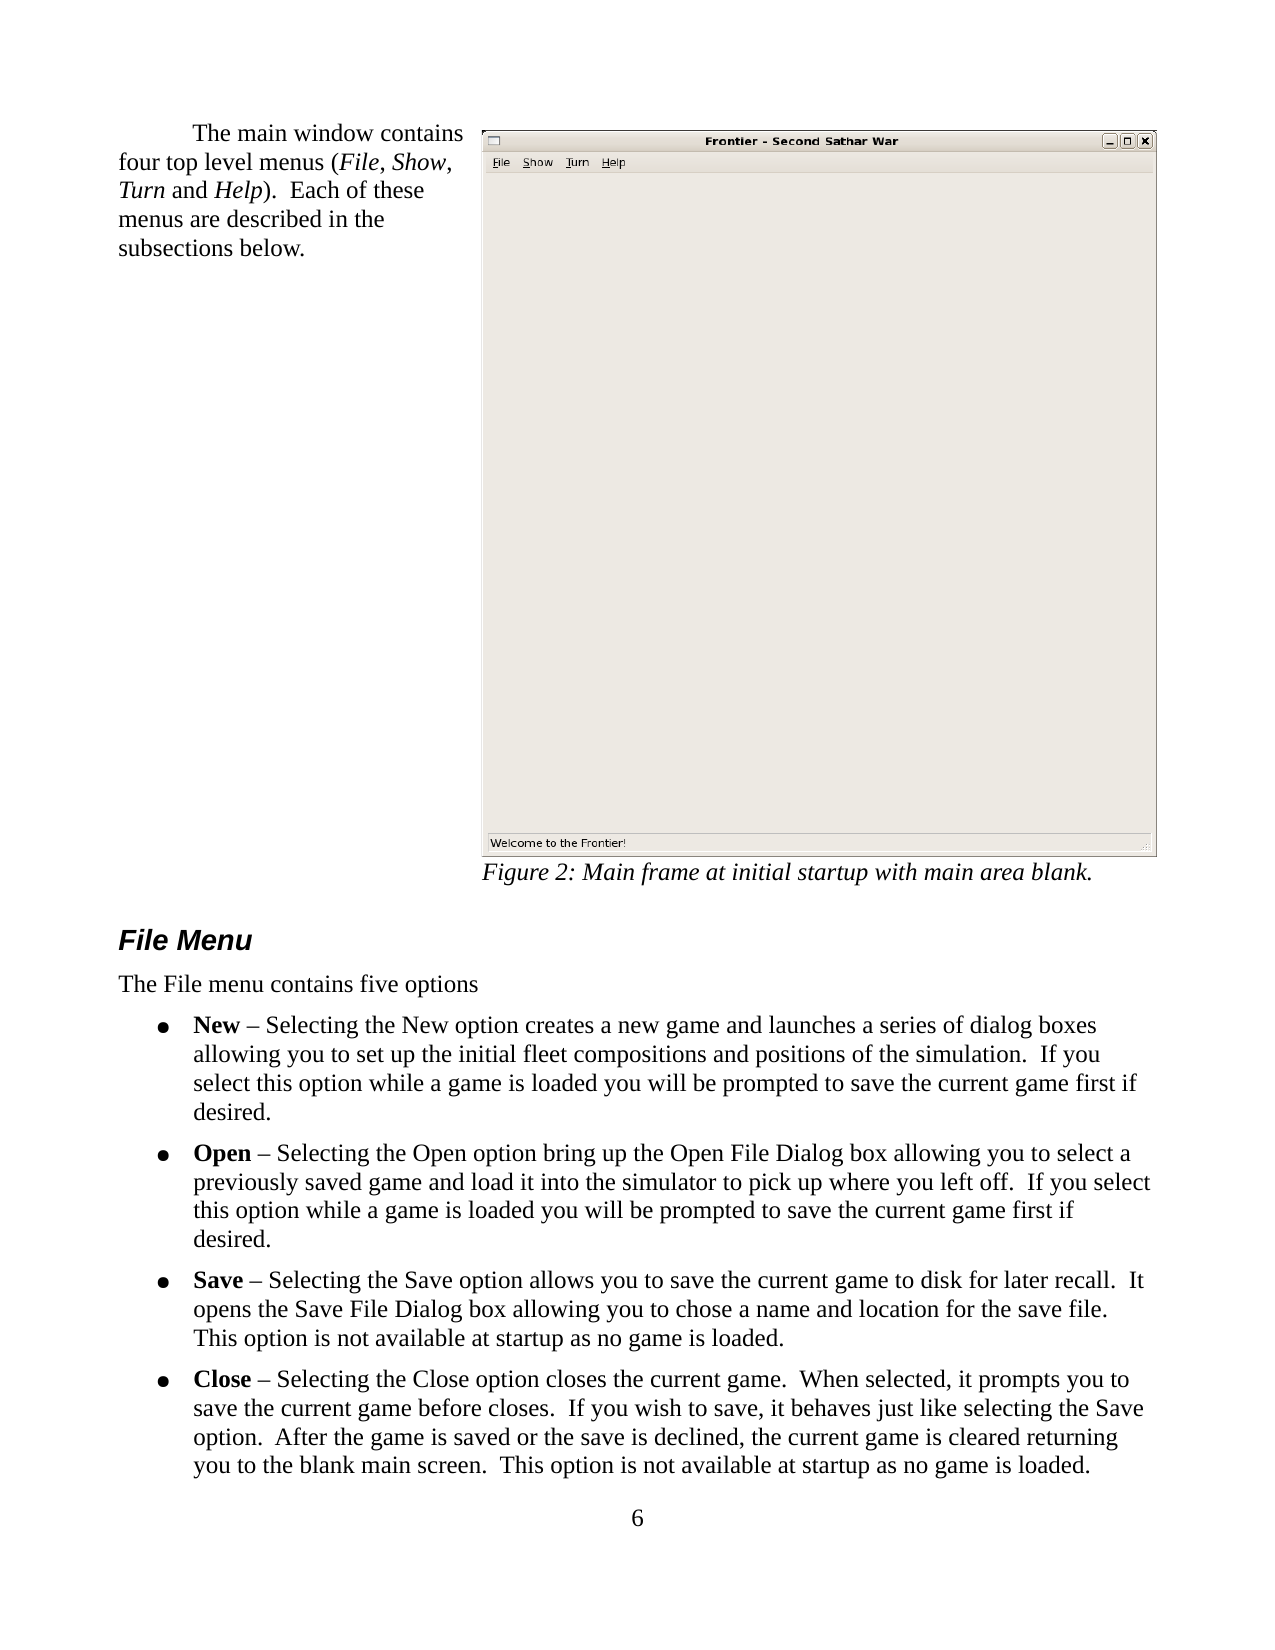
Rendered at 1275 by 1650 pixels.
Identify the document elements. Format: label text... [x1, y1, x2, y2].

text Figure 2: Main frame at initial startup with main area blank. [482, 857, 1157, 886]
list New – Selecting the New option creates a new game and launches a series of dialog boxes allowing you to set up the initial fleet compositions and positions of the simulation. If you select this option while a game is loaded you will be prompted to save the current game first if desired. [156, 1010, 1157, 1125]
list Close – Selecting the Close option closes the current game. When selected, it prompts you to save the current game before closes. If you wish to save, it behaves just like selecting the Save option. After the game is saved or the save is declined, the current game is cleared returning you to the blank main screen. This option is not available at startup as no game is loaded. [156, 1364, 1157, 1479]
list Save – Selecting the Save option allows you to save the current game to disk for later recall. It opens the Save File Dialog box allowing you to chose a name and location for the save file. This option is not available at startup as no game is loaded. [156, 1265, 1157, 1352]
picture [481, 130, 1157, 857]
subtitle File Menu [118, 923, 1157, 957]
list Open – Selecting the Open option bring up the Open File Dialog box allowing you to select a previously saved game and load it into the simulator to pick up where you left off. If you select this option while a game is loaded you will be prompted to save the current game first if desired. [156, 1138, 1157, 1253]
text The main window contains four top level menus (File, Show, Turn and Help). Each of these menus are described in the subsections below. [118, 118, 1157, 886]
text The File menu contains five options [118, 969, 1157, 998]
